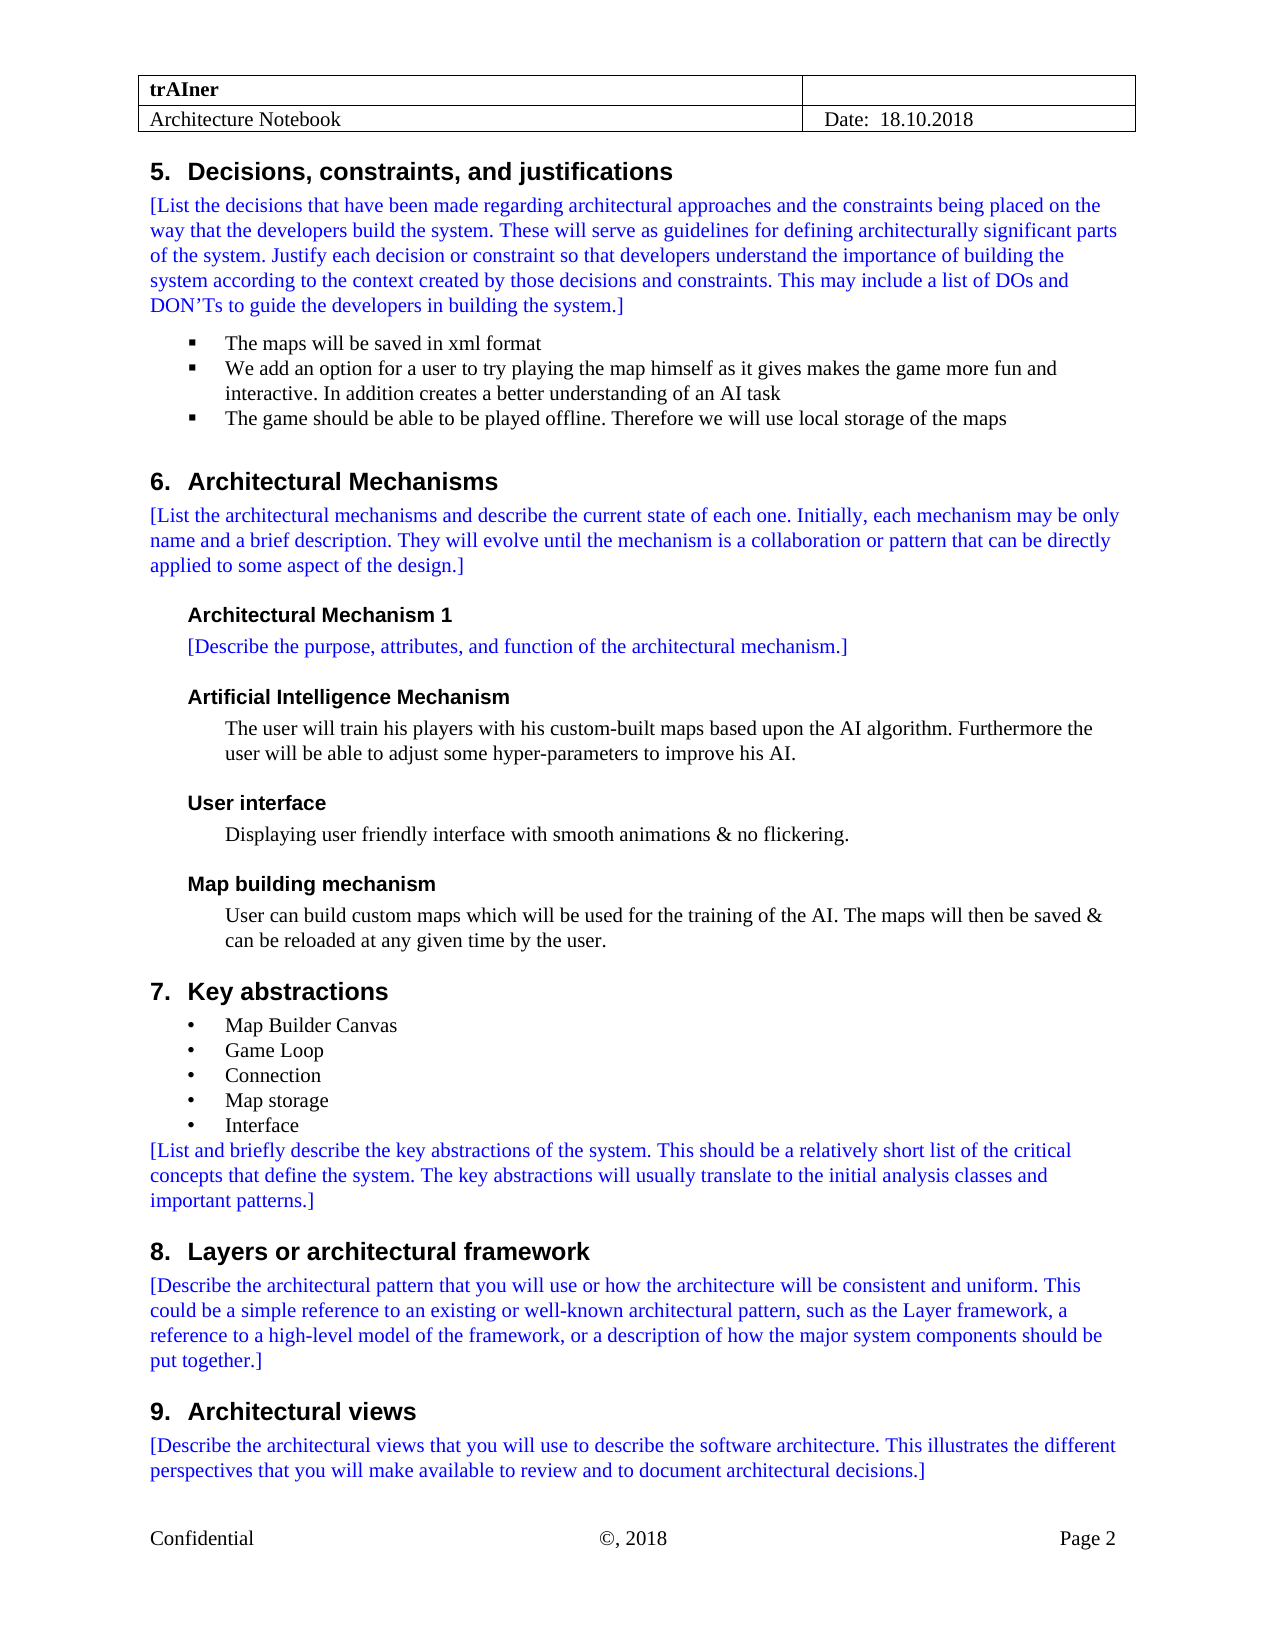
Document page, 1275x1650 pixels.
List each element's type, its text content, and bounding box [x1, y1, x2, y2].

subtitle Architectural Mechanism 1 [150, 602, 1125, 627]
list The game should be able to be played offline. Therefore we will use local storage of the maps [187, 405, 1125, 430]
text [Describe the architectural views that you will use to describe the software architecture. This illustrates the different perspectives that you will make available to review and to document architectural decisions.] [150, 1432, 1125, 1482]
text User can build custom maps which will be used for the training of the AI. The maps will then be saved & can be reloaded at any given time by the user. [225, 902, 1125, 952]
subtitle Decisions, constraints, and justifications [150, 157, 1125, 186]
subtitle Architectural Mechanisms [150, 467, 1125, 496]
subtitle Architectural views [150, 1397, 1125, 1426]
text [List and briefly describe the key abstractions of the system. This should be a relatively short list of the critical concepts that define the system. The key abstractions will usually translate to the initial analysis classes and important patterns.] [150, 1137, 1125, 1212]
text [Describe the purpose, attributes, and function of the architectural mechanism.] [150, 633, 1125, 658]
list Map storage [187, 1087, 1125, 1112]
list The maps will be saved in xml format [187, 330, 1125, 355]
subtitle Layers or architectural framework [150, 1237, 1125, 1266]
text [List the decisions that have been made regarding architectural approaches and the constraints being placed on the way that the developers build the system. These will serve as guidelines for defining architecturally significant parts of the system. Justify each decision or constraint so that developers understand the importance of building the system according to the context created by those decisions and constraints. This may include a list of DOs and DON’Ts to guide the developers in building the system.] [150, 192, 1125, 317]
list Interface [187, 1112, 1125, 1137]
subtitle Map building mechanism [150, 871, 1125, 896]
list Game Loop [187, 1037, 1125, 1062]
text The user will train his players with his custom-built maps based upon the AI algorithm. Furthermore the user will be able to adjust some hyper-parameters to improve his AI. [225, 715, 1125, 765]
list We add an option for a user to try playing the map himself as it gives makes the game more fun and interactive. In addition creates a better understanding of an AI task [187, 355, 1125, 405]
list Map Builder Canvas [187, 1012, 1125, 1037]
text [Describe the architectural pattern that you will use or how the architecture will be consistent and uniform. This could be a simple reference to an existing or well-known architectural pattern, such as the Layer framework, a reference to a high-level model of the framework, or a description of how the major system components should be put together.] [150, 1272, 1125, 1372]
subtitle Artificial Intelligence Mechanism [150, 683, 1125, 708]
subtitle User interface [150, 790, 1125, 815]
subtitle Key abstractions [150, 977, 1125, 1006]
list Connection [187, 1062, 1125, 1087]
text [List the architectural mechanisms and describe the current state of each one. Initially, each mechanism may be only name and a brief description. They will evolve until the mechanism is a collaboration or pattern that can be directly applied to some aspect of the design.] [150, 502, 1125, 577]
text Displaying user friendly interface with smooth animations & no flickering. [225, 821, 1125, 846]
